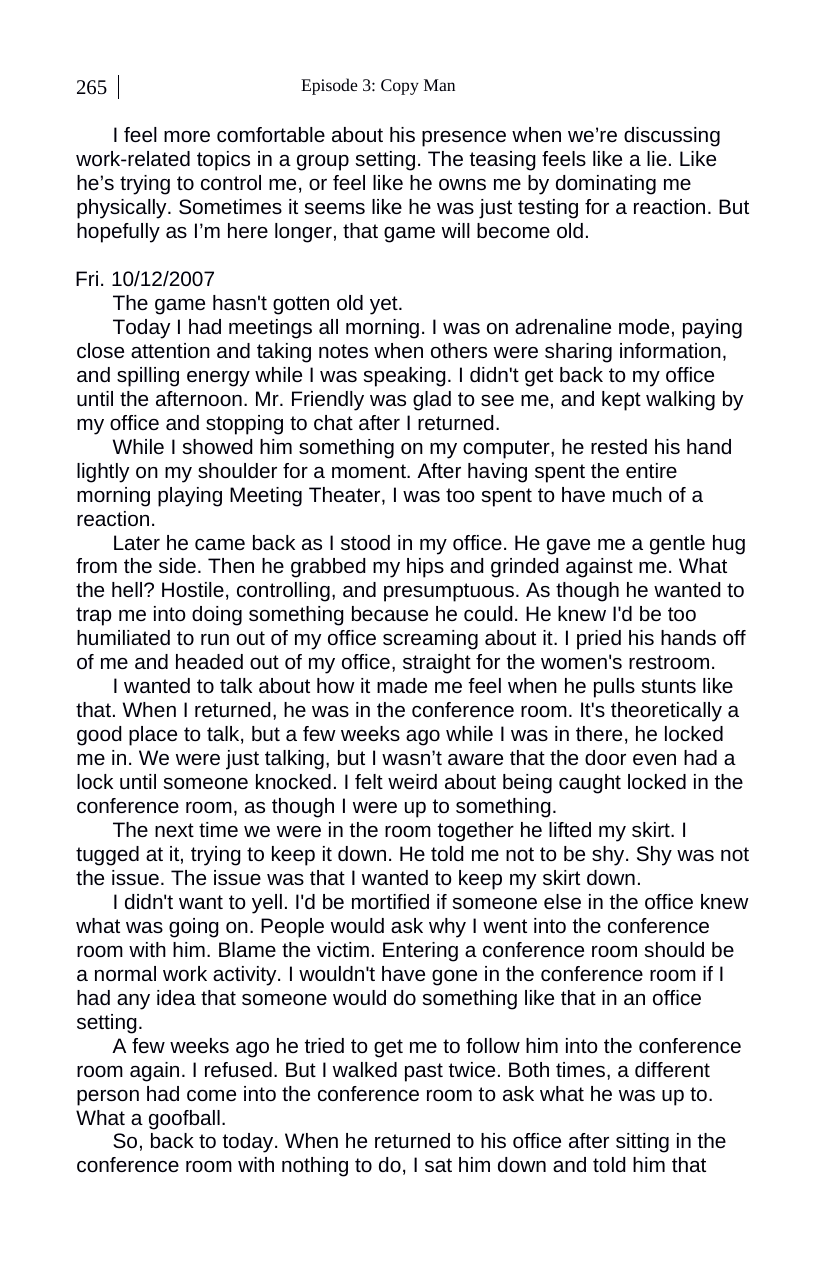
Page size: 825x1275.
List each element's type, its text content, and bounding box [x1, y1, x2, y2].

text While I showed him something on my computer, he rested his hand lightly on my shoulder for a moment. After having spent the entire morning playing Meeting Theater, I was too spent to have much of a reaction. [76, 434, 750, 530]
text Fri. 10/12/2007 [75, 267, 750, 291]
text The game hasn't gotten old yet. [76, 291, 750, 315]
text So, back to today. When he returned to his office after sitting in the conference room with nothing to do, I sat him down and told him that [76, 1129, 750, 1177]
text The next time we were in the room together he lifted my skirt. I tugged at it, trying to keep it down. He told me not to be shy. Shy was not the issue. The issue was that I wanted to keep my skirt down. [76, 818, 750, 890]
text Today I had meetings all morning. I was on adrenaline mode, paying close attention and taking notes when others were sharing information, and spilling energy while I was speaking. I didn't get back to my office until the afternoon. Mr. Friendly was glad to see me, and kept walking by my office and stopping to chat after I returned. [76, 315, 750, 434]
text A few weeks ago he tried to get me to follow him into the conference room again. I refused. But I walked past twice. Both times, a different person had come into the conference room to ask what he was up to. What a goofball. [76, 1033, 750, 1129]
text I feel more comfortable about his presence when we’re discussing work-related topics in a group setting. The teasing feels like a lie. Like he’s trying to control me, or feel like he owns me by dominating me physically. Sometimes it seems like he was just testing for a reaction. But hopefully as I’m here longer, that game will become old. [76, 123, 750, 243]
text Later he came back as I stood in my office. He gave me a gentle hug from the side. Then he grabbed my hips and grinded against me. What the hell? Hostile, controlling, and presumptuous. As though he wanted to trap me into doing something because he could. He knew I'd be too humiliated to run out of my office screaming about it. I pried his hands off of me and headed out of my office, straight for the women's restroom. [76, 530, 750, 674]
text I didn't want to yell. I'd be mortified if someone else in the office knew what was going on. People would ask why I went into the conference room with him. Blame the victim. Entering a conference room should be a normal work activity. I wouldn't have gone in the conference room if I had any idea that someone would do something like that in an office setting. [76, 890, 750, 1033]
text I wanted to talk about how it made me feel when he pulls stunts like that. When I returned, he was in the conference room. It's theoretically a good place to talk, but a few weeks ago while I was in there, he locked me in. We were just talking, but I wasn’t aware that the door even had a lock until someone knocked. I felt weird about being caught locked in the conference room, as though I were up to something. [76, 674, 750, 818]
